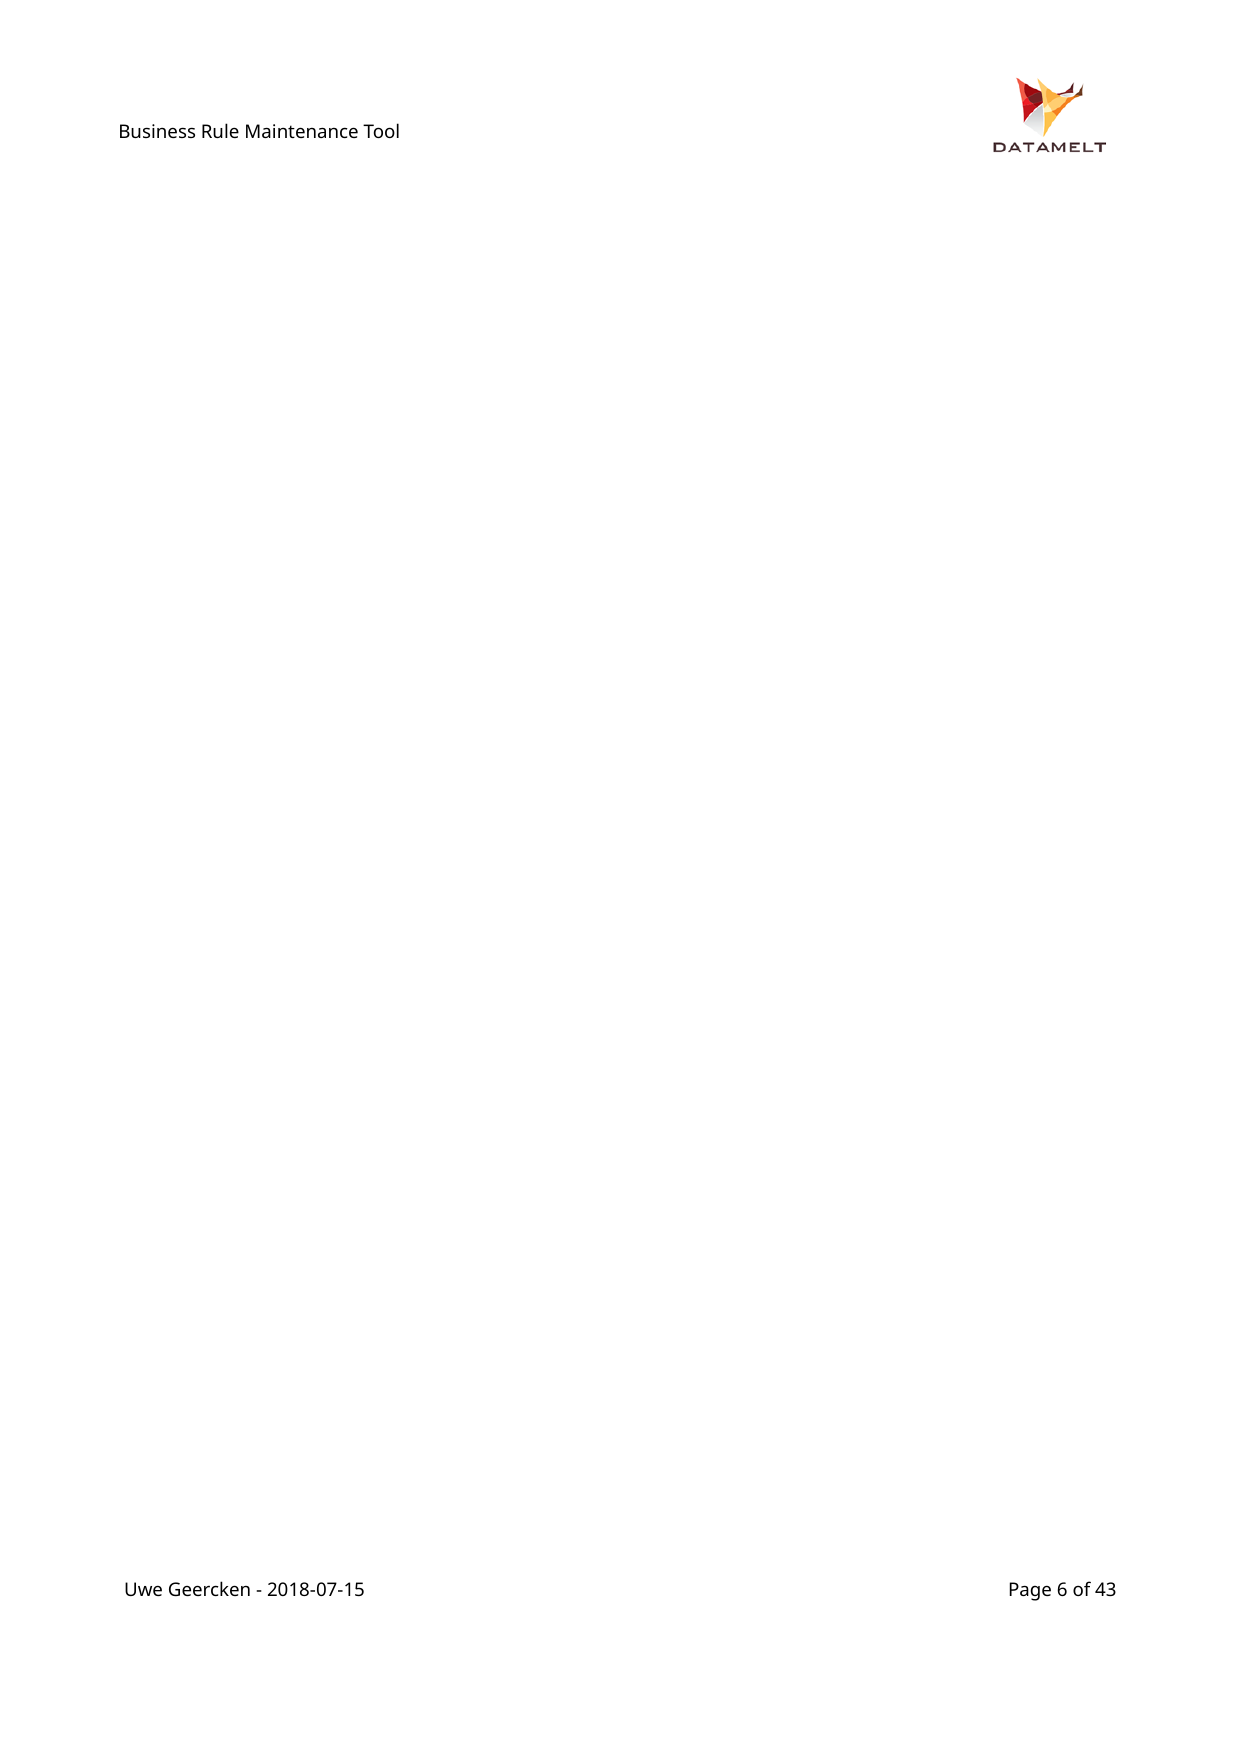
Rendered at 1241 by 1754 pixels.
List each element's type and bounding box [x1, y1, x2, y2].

picture [992, 69, 1107, 160]
